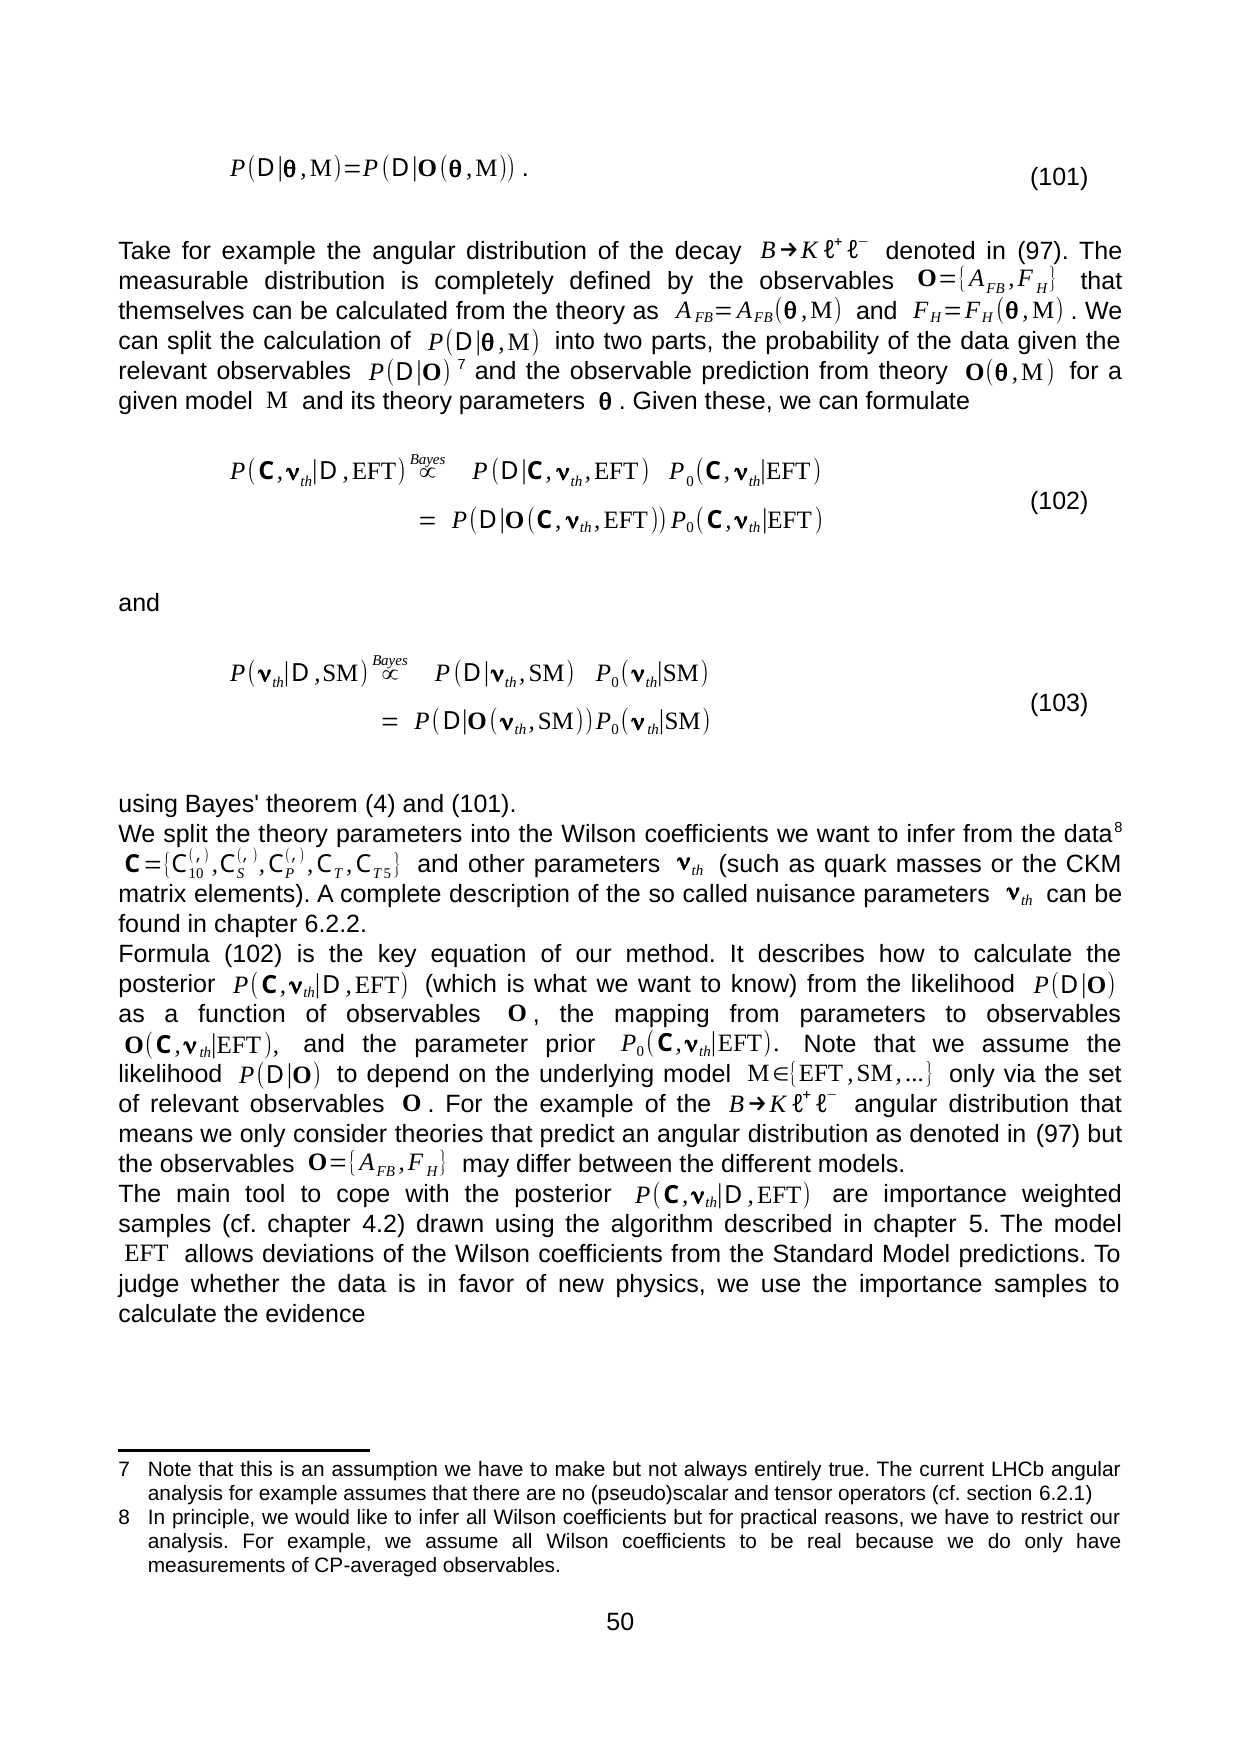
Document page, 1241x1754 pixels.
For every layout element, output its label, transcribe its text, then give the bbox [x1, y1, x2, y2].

text In principle, we would like to infer all Wilson coefficients but for practical reasons, we have to restrict our analysis. For example, we assume all Wilson coefficients to be real because we do only have measurements of CP‑averaged observables. [118, 1505, 1122, 1578]
table_header (101) [1024, 147, 1123, 206]
text using Bayes' theorem (4) and (101). [118, 789, 1122, 819]
text and [118, 587, 1122, 617]
text We split the theory parameters into the Wilson coefficients we want to infer from the data and other parameters (such as quark masses or the CKM matrix elements). A complete description of the so called nuisance parameters can be found in chapter 6.2.2. [118, 819, 1122, 939]
text Take for example the angular distribution of the decay denoted in (97). The measurable distribution is completely defined by the observables that themselves can be calculated from the theory as and . We can split the calculation of into two parts, the probability of the data given the relevant observables and the observable prediction from theory for a given model and its theory parameters . Given these, we can formulate [118, 236, 1122, 416]
table_header (103) [1024, 646, 1123, 759]
table_header [217, 646, 1024, 759]
table_header [118, 147, 217, 206]
table_header [118, 444, 217, 557]
text Note that this is an assumption we have to make but not always entirely true. The current LHCb angular analysis for example assumes that there are no (pseudo)scalar and tensor operators (cf. section 6.2.1) [118, 1457, 1122, 1505]
table_header (102) [1024, 444, 1123, 557]
table_header [217, 444, 1024, 557]
text The main tool to cope with the posterior are importance weighted samples (cf. chapter 4.2) drawn using the algorithm described in chapter 5. The model allows deviations of the Wilson coefficients from the Standard Model predictions. To judge whether the data is in favor of new physics, we use the importance samples to calculate the evidence [118, 1179, 1122, 1329]
table_header . [217, 147, 1024, 206]
table_header [118, 646, 217, 759]
text Formula (102) is the key equation of our method. It describes how to calculate the posterior (which is what we want to know) from the likelihood as a function of observables , the mapping from parameters to observables and the parameter prior Note that we assume the likelihood to depend on the underlying model only via the set of relevant observables . For the example of the angular distribution that means we only consider theories that predict an angular distribution as denoted in (97) but the observables may differ between the different models. [118, 939, 1122, 1179]
